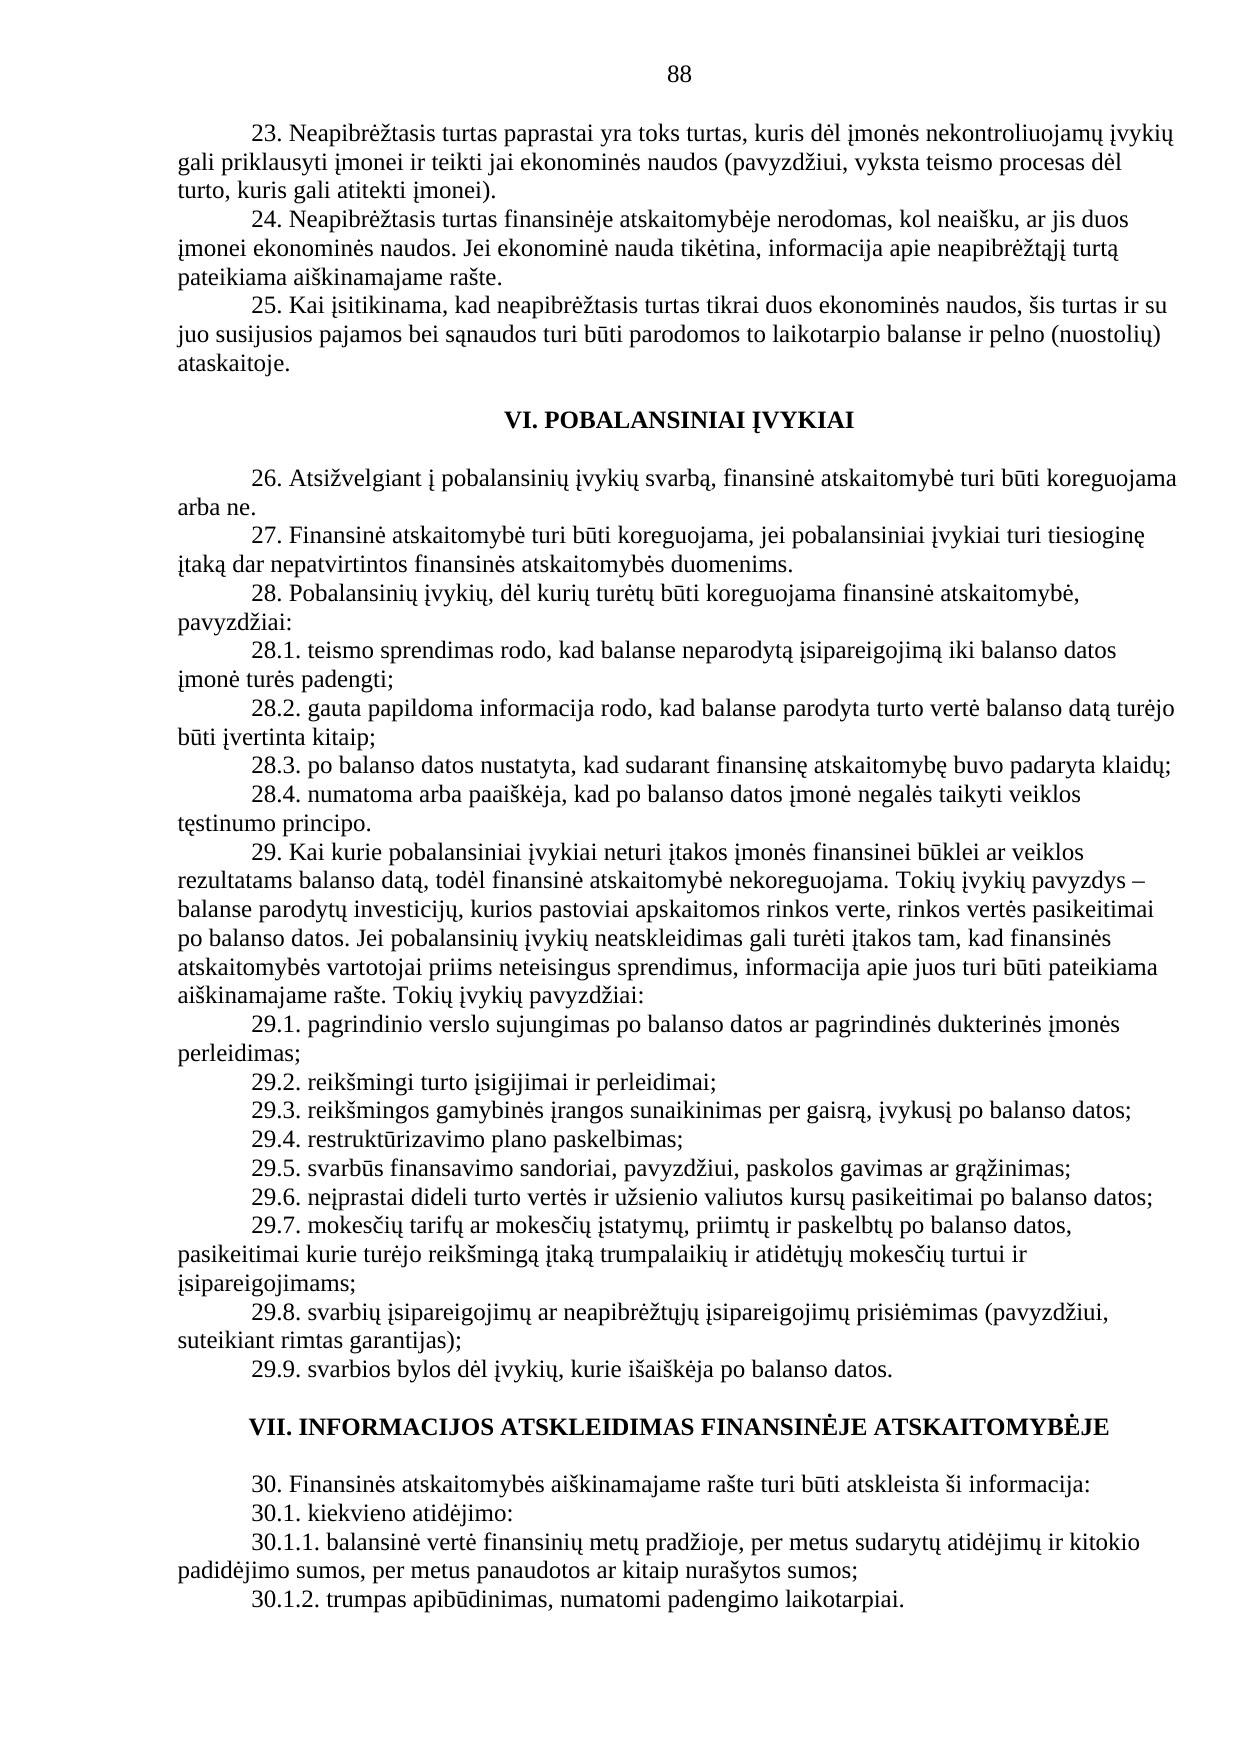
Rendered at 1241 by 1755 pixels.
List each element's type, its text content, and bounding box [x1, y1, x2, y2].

text 30.1.2. trumpas apibūdinimas, numatomi padengimo laikotarpiai. [177, 1584, 1181, 1613]
text 29.9. svarbios bylos dėl įvykių, kurie išaiškėja po balanso datos. [177, 1354, 1181, 1383]
text 29.2. reikšmingi turto įsigijimai ir perleidimai; [177, 1067, 1181, 1096]
text 28.3. po balanso datos nustatyta, kad sudarant finansinę atskaitomybę buvo padaryta klaidų; [177, 751, 1181, 779]
text 25. Kai įsitikinama, kad neapibrėžtasis turtas tikrai duos ekonominės naudos, šis turtas ir su juo susijusios pajamos bei sąnaudos turi būti parodomos to laikotarpio balanse ir pelno (nuostolių) ataskaitoje. [177, 291, 1181, 377]
text 28.1. teismo sprendimas rodo, kad balanse neparodytą įsipareigojimą iki balanso datos įmonė turės padengti; [177, 636, 1181, 693]
text 29.5. svarbūs finansavimo sandoriai, pavyzdžiui, paskolos gavimas ar grąžinimas; [177, 1153, 1181, 1182]
text 28. Pobalansinių įvykių, dėl kurių turėtų būti koreguojama finansinė atskaitomybė, pavyzdžiai: [177, 578, 1181, 636]
text 29. Kai kurie pobalansiniai įvykiai neturi įtakos įmonės finansinei būklei ar veiklos rezultatams balanso datą, todėl finansinė atskaitomybė nekoreguojama. Tokių įvykių pavyzdys – balanse parodytų investicijų, kurios pastoviai apskaitomos rinkos verte, rinkos vertės pasikeitimai po balanso datos. Jei pobalansinių įvykių neatskleidimas gali turėti įtakos tam, kad finansinės atskaitomybės vartotojai priims neteisingus sprendimus, informacija apie juos turi būti pateikiama aiškinamajame rašte. Tokių įvykių pavyzdžiai: [177, 837, 1181, 1009]
text 24. Neapibrėžtasis turtas finansinėje atskaitomybėje nerodomas, kol neaišku, ar jis duos įmonei ekonominės naudos. Jei ekonominė nauda tikėtina, informacija apie neapibrėžtąjį turtą pateikiama aiškinamajame rašte. [177, 204, 1181, 291]
text 29.4. restruktūrizavimo plano paskelbimas; [177, 1124, 1181, 1153]
text 29.1. pagrindinio verslo sujungimas po balanso datos ar pagrindinės dukterinės įmonės perleidimas; [177, 1009, 1181, 1067]
text 26. Atsižvelgiant į pobalansinių įvykių svarbą, finansinė atskaitomybė turi būti koreguojama arba ne. [177, 463, 1181, 521]
text 28.4. numatoma arba paaiškėja, kad po balanso datos įmonė negalės taikyti veiklos tęstinumo principo. [177, 779, 1181, 837]
text VII. INFORMACIJOS ATSKLEIDIMAS FINANSINĖJE ATSKAITOMYBĖJE [177, 1412, 1181, 1441]
text 30. Finansinės atskaitomybės aiškinamajame rašte turi būti atskleista ši informacija: [177, 1469, 1181, 1498]
text 29.3. reikšmingos gamybinės įrangos sunaikinimas per gaisrą, įvykusį po balanso datos; [177, 1096, 1181, 1124]
text 30.1.1. balansinė vertė finansinių metų pradžioje, per metus sudarytų atidėjimų ir kitokio padidėjimo sumos, per metus panaudotos ar kitaip nurašytos sumos; [177, 1527, 1181, 1584]
text VI. POBALANSINIAI ĮVYKIAI [177, 406, 1181, 434]
text 23. Neapibrėžtasis turtas paprastai yra toks turtas, kuris dėl įmonės nekontroliuojamų įvykių gali priklausyti įmonei ir teikti jai ekonominės naudos (pavyzdžiui, vyksta teismo procesas dėl turto, kuris gali atitekti įmonei). [177, 118, 1181, 204]
text 28.2. gauta papildoma informacija rodo, kad balanse parodyta turto vertė balanso datą turėjo būti įvertinta kitaip; [177, 693, 1181, 751]
text 29.7. mokesčių tarifų ar mokesčių įstatymų, priimtų ir paskelbtų po balanso datos, pasikeitimai kurie turėjo reikšmingą įtaką trumpalaikių ir atidėtųjų mokesčių turtui ir įsipareigojimams; [177, 1211, 1181, 1297]
text 27. Finansinė atskaitomybė turi būti koreguojama, jei pobalansiniai įvykiai turi tiesioginę įtaką dar nepatvirtintos finansinės atskaitomybės duomenims. [177, 521, 1181, 578]
text 29.6. neįprastai dideli turto vertės ir užsienio valiutos kursų pasikeitimai po balanso datos; [177, 1182, 1181, 1211]
text 30.1. kiekvieno atidėjimo: [177, 1498, 1181, 1527]
text 29.8. svarbių įsipareigojimų ar neapibrėžtųjų įsipareigojimų prisiėmimas (pavyzdžiui, suteikiant rimtas garantijas); [177, 1297, 1181, 1354]
